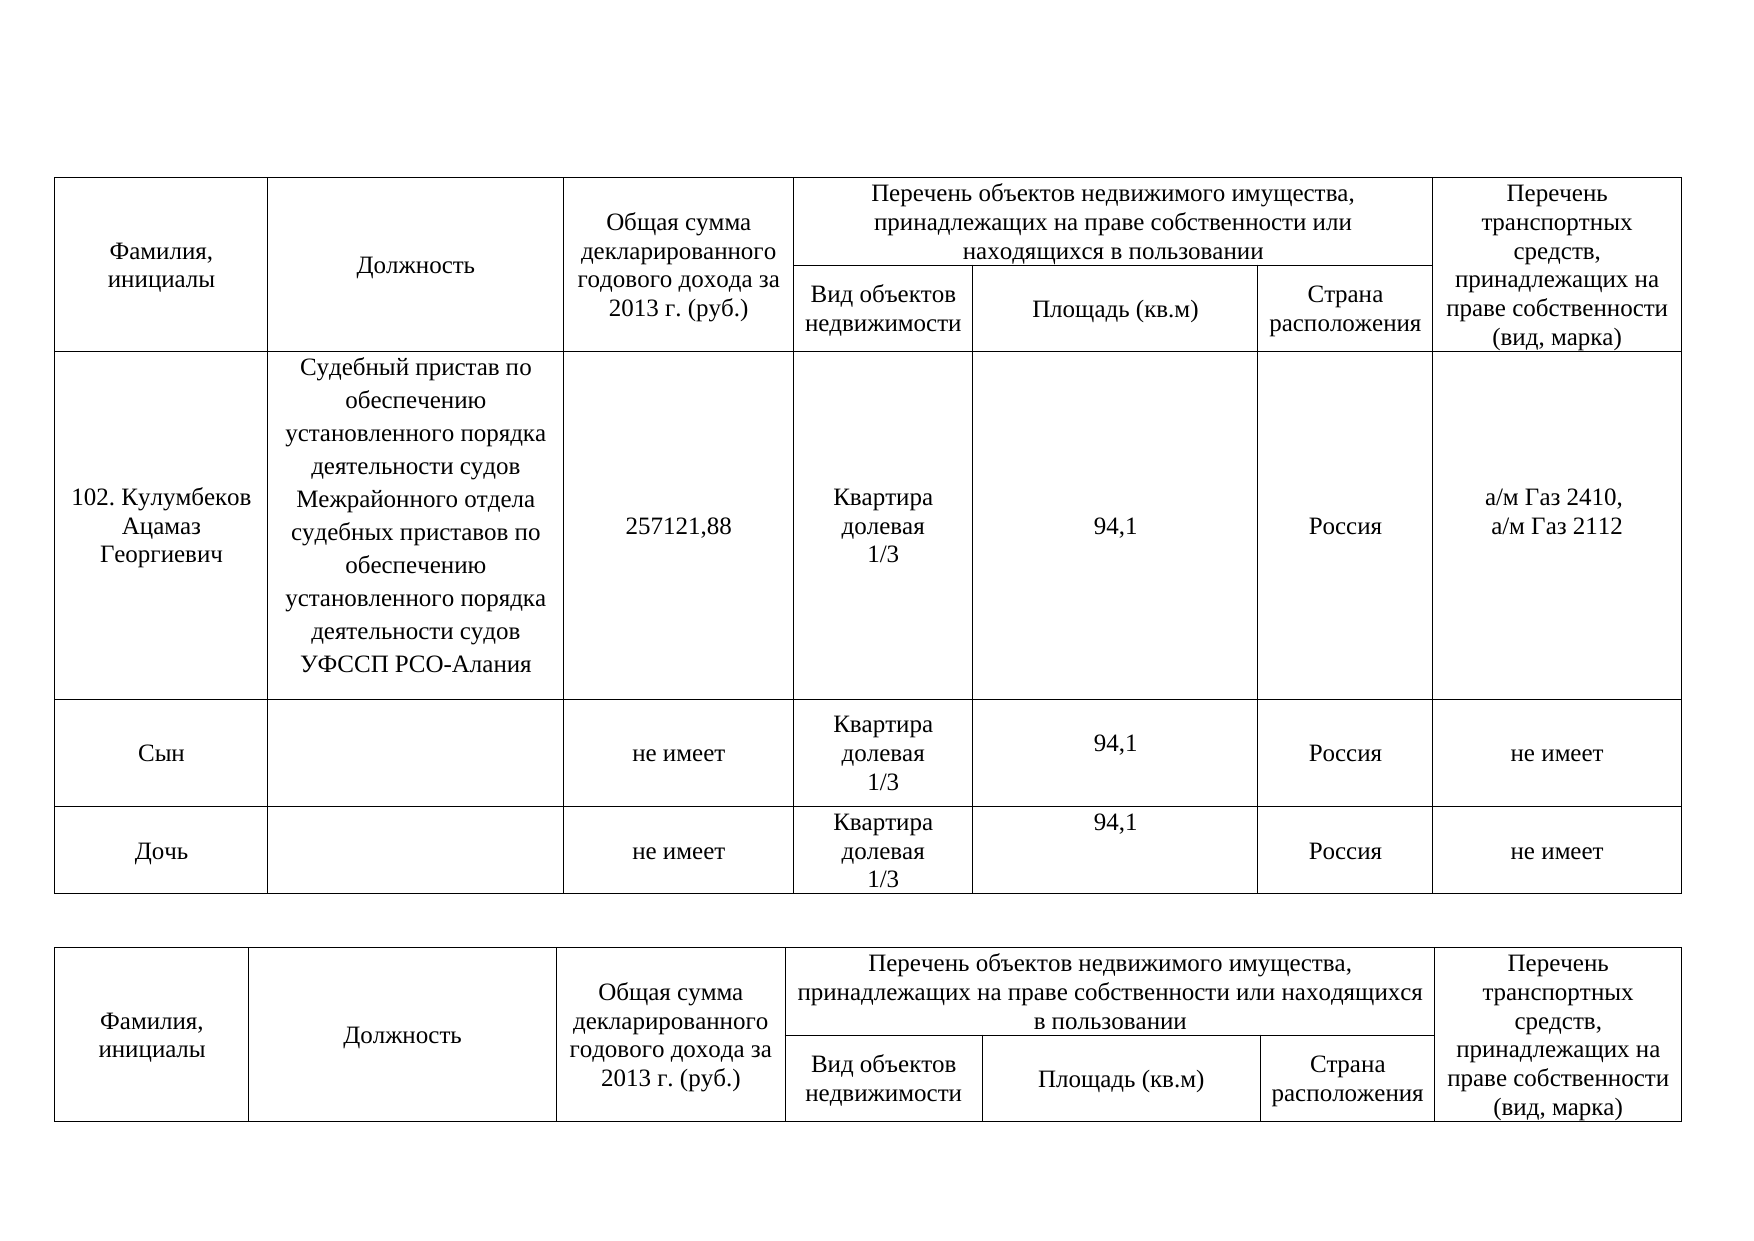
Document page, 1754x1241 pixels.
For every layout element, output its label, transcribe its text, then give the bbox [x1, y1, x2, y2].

table_cell Площадь (кв.м) [983, 1036, 1260, 1121]
table_header Перечень транспортных средств, принадлежащих на праве собственности (вид, марка) [1433, 178, 1681, 351]
table_header Фамилия, инициалы [55, 948, 248, 1121]
table_cell 257121,88 [564, 352, 793, 698]
table_cell сын [55, 700, 267, 806]
table_cell дочь [55, 807, 267, 893]
table_cell Россия [1258, 700, 1432, 806]
table_cell Россия [1258, 807, 1432, 893]
table_cell Квартира долевая 1/3 [794, 700, 972, 806]
table_header Перечень объектов недвижимого имущества, принадлежащих на праве собственности или находящихся в пользовании [786, 948, 1434, 1034]
table_cell Страна расположения [1258, 266, 1432, 351]
table_header Должность [268, 178, 563, 351]
table_cell не имеет [564, 700, 793, 806]
table_cell не имеет [564, 807, 793, 893]
table_cell Вид объектов недвижимости [794, 266, 972, 351]
table_cell Россия [1258, 352, 1432, 698]
table_header Фамилия, инициалы [55, 178, 267, 351]
table_cell 94,1 [973, 700, 1257, 806]
table_header Общая сумма декларированного годового дохода за 2013 г. (руб.) [557, 948, 785, 1121]
table_cell не имеет [1433, 700, 1681, 806]
table_cell 94,1 [973, 352, 1257, 698]
table_cell Страна расположения [1261, 1036, 1434, 1121]
table_cell Площадь (кв.м) [973, 266, 1257, 351]
table_cell [268, 807, 563, 893]
table_cell [268, 700, 563, 806]
table_cell Вид объектов недвижимости [786, 1036, 982, 1121]
table_header Перечень транспортных средств, принадлежащих на праве собственности (вид, марка) [1435, 948, 1681, 1121]
table_cell а/м Газ 2410, а/м Газ 2112 [1433, 352, 1681, 698]
table_cell Судебный пристав по обеспечению установленного порядка деятельности судов Межрайонного отдела судебных приставов по обеспечению установленного порядка деятельности судов УФССП РСО-Алания [268, 352, 563, 698]
table_cell 94,1 [973, 807, 1257, 893]
table_cell не имеет [1433, 807, 1681, 893]
table_header Общая сумма декларированного годового дохода за 2013 г. (руб.) [564, 178, 793, 351]
table_header Перечень объектов недвижимого имущества, принадлежащих на праве собственности или находящихся в пользовании [794, 178, 1432, 264]
table_header Должность [249, 948, 556, 1121]
table_cell Квартира долевая 1/3 [794, 807, 972, 893]
table_cell Квартира долевая 1/3 [794, 352, 972, 698]
table_cell 102. Кулумбеков Ацамаз Георгиевич [55, 352, 267, 698]
